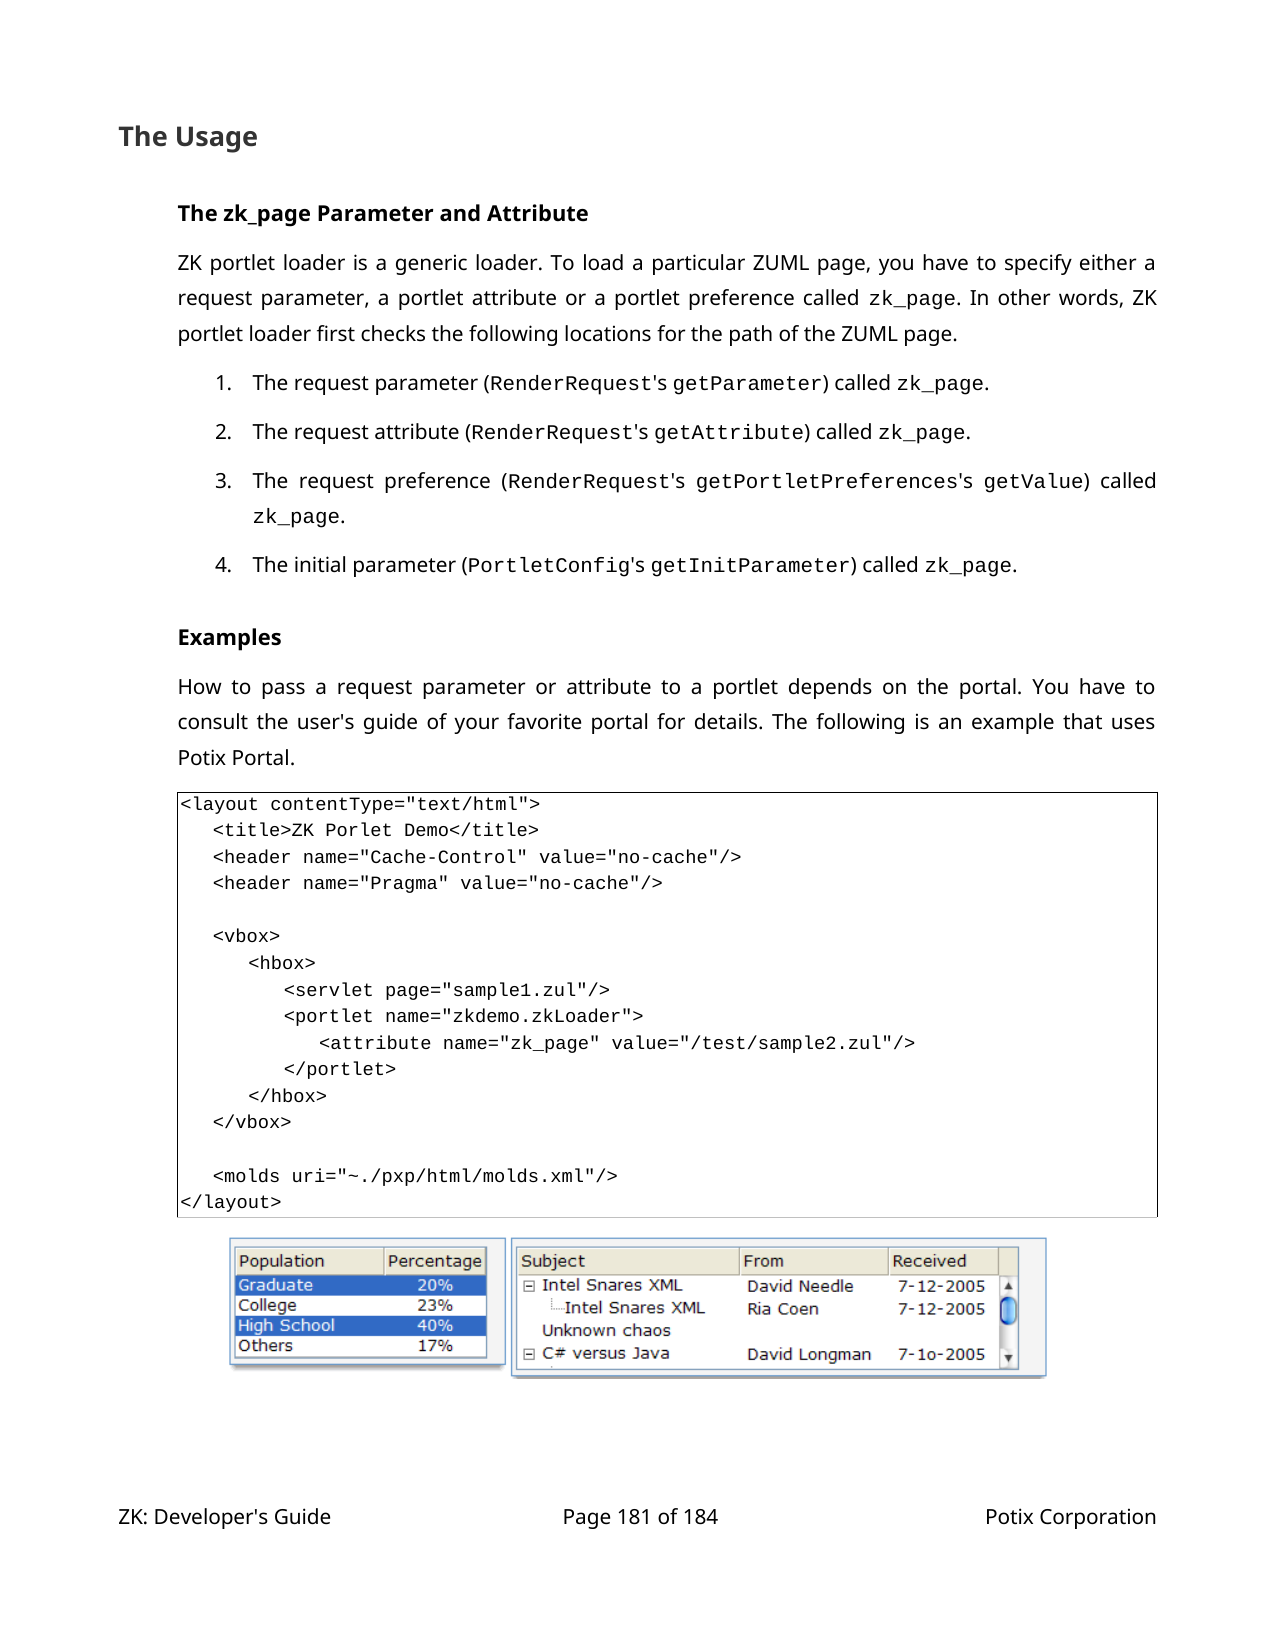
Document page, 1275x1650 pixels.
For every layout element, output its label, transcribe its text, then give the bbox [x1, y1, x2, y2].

list The initial parameter (PortletConfig's getInitParameter) called zk_page. [215, 551, 1157, 579]
list The request attribute (RenderRequest's getAttribute) called zk_page. [215, 417, 1157, 445]
subtitle The Usage [118, 118, 1157, 155]
text <layout contentType="text/html"> <title>ZK Porlet Demo</title> <header name="Cache-Control" value="no-cache"/> <header name="Pragma" value="no-cache"/> <vbox> <hbox> <servlet page="sample1.zul"/> <portlet name="zkdemo.zkLoader"> <attribute name="zk_page" value="/test/sample2.zul"/> </portlet> </hbox> </vbox> <molds uri="~./pxp/html/molds.xml"/> </layout> [178, 793, 1157, 1217]
list The request parameter (RenderRequest's getParameter) called zk_page. [215, 368, 1157, 396]
text ZK portlet loader is a generic loader. To load a particular ZUML page, you have to specify either a request parameter, a portlet attribute or a portlet preference called zk_page. In other words, ZK portlet loader first checks the following locations for the path of the ZUML page. [177, 248, 1157, 347]
subtitle Examples [177, 622, 1157, 652]
list The request preference (RenderRequest's getPortletPreferences's getValue) called zk_page. [215, 466, 1157, 530]
text How to pass a request parameter or attribute to a portlet depends on the portal. You have to consult the user's guide of your favorite portal for details. The following is an example that uses Potix Portal. [177, 672, 1157, 771]
subtitle The zk_page Parameter and Attribute [177, 197, 1157, 227]
picture [227, 1235, 1048, 1379]
